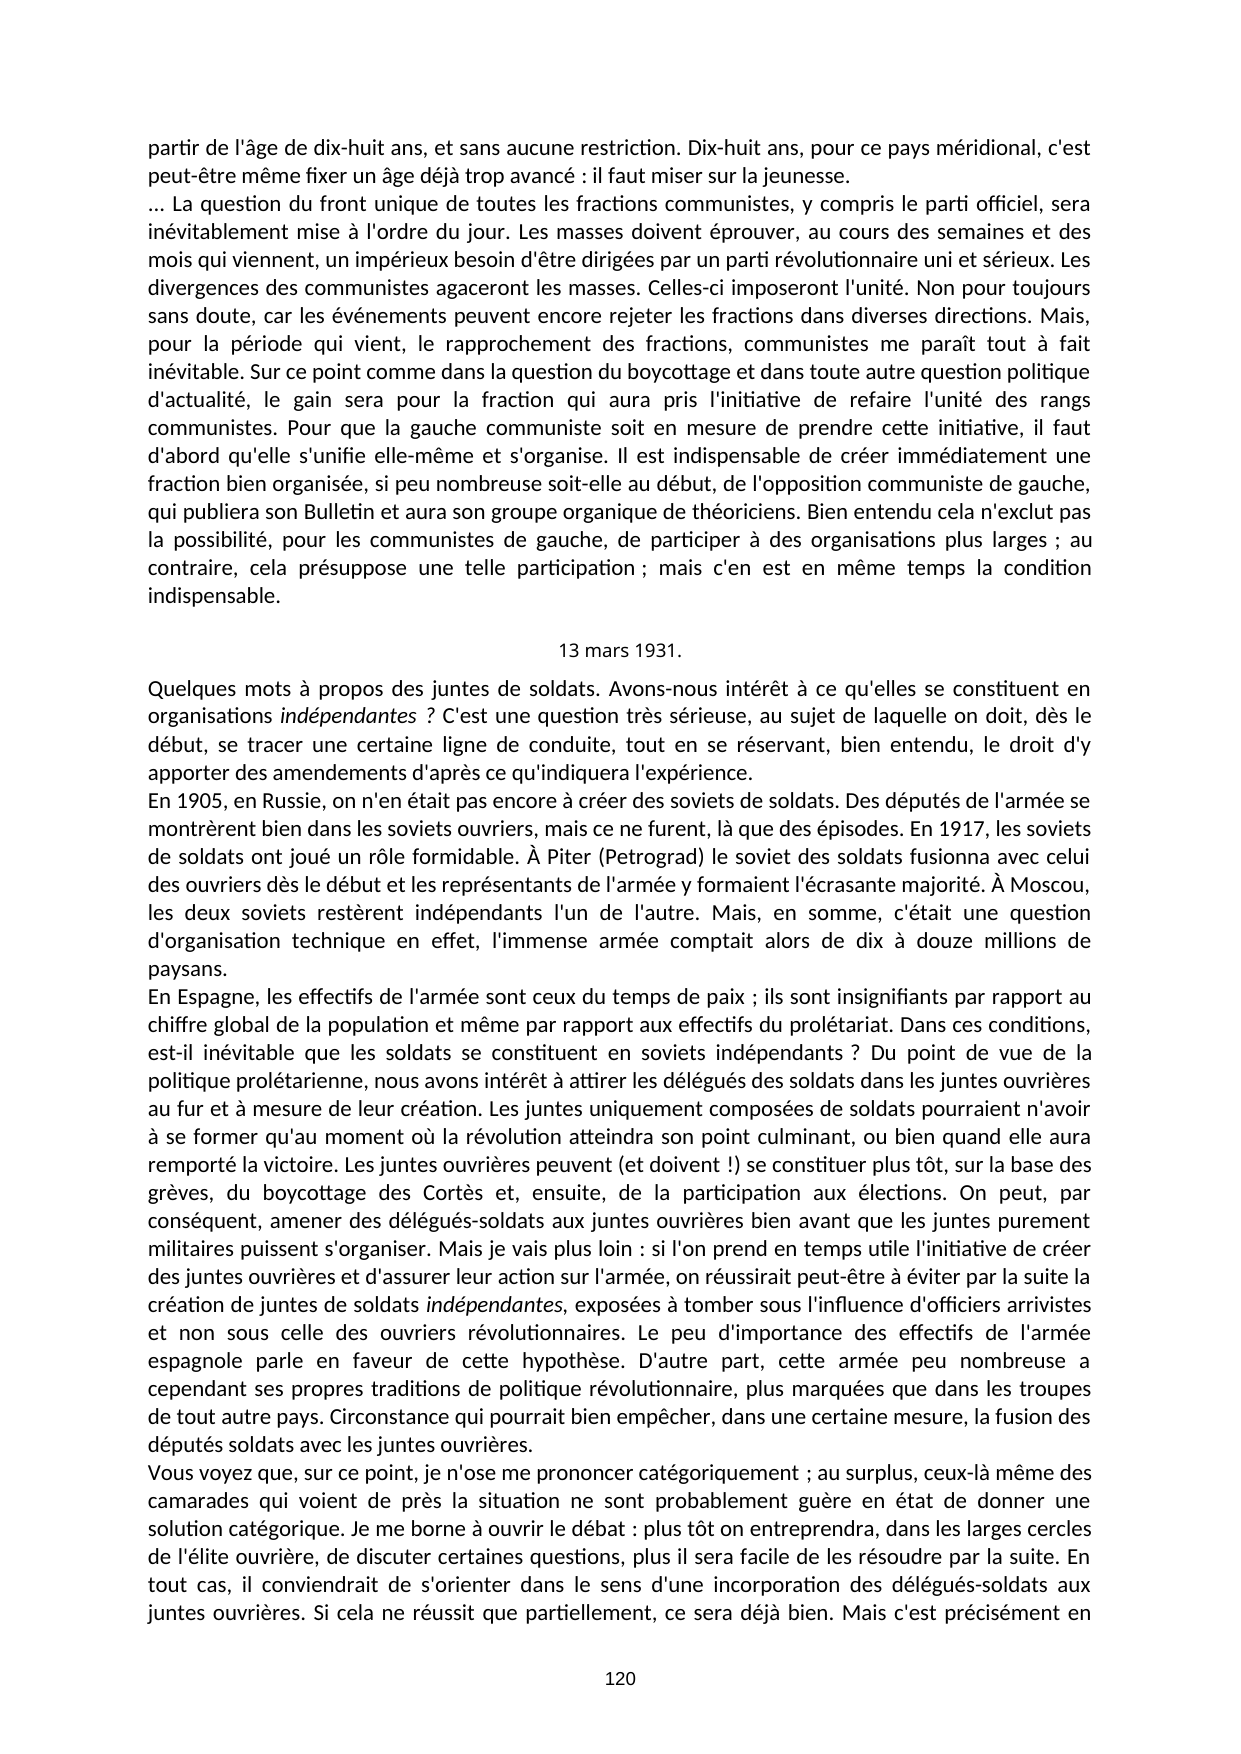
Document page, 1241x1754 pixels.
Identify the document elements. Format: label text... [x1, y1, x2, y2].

text En Espagne, les effectifs de l'armée sont ceux du temps de paix ; ils sont insignifiants par rapport au chiffre global de la population et même par rapport aux effectifs du prolétariat. Dans ces conditions, est-il inévitable que les soldats se constituent en soviets indépendants ? Du point de vue de la politique prolétarienne, nous avons intérêt à attirer les délégués des soldats dans les juntes ouvrières au fur et à mesure de leur création. Les juntes uniquement composées de soldats pourraient n'avoir à se former qu'au moment où la révolution atteindra son point culminant, ou bien quand elle aura remporté la victoire. Les juntes ouvrières peuvent (et doivent !) se constituer plus tôt, sur la base des grèves, du boycottage des Cortès et, ensuite, de la participation aux élections. On peut, par conséquent, amener des délégués-soldats aux juntes ouvrières bien avant que les juntes purement militaires puissent s'organiser. Mais je vais plus loin : si l'on prend en temps utile l'initiative de créer des juntes ouvrières et d'assurer leur action sur l'armée, on réussirait peut-être à éviter par la suite la création de juntes de soldats indépendantes, exposées à tomber sous l'influence d'officiers arrivistes et non sous celle des ouvriers révolutionnaires. Le peu d'importance des effectifs de l'armée espagnole parle en faveur de cette hypothèse. D'autre part, cette armée peu nombreuse a cependant ses propres traditions de politique révolutionnaire, plus marquées que dans les troupes de tout autre pays. Circonstance qui pourrait bien empêcher, dans une certaine mesure, la fusion des députés soldats avec les juntes ouvrières. [148, 982, 1093, 1458]
text ... La question du front unique de toutes les fractions communistes, y compris le parti officiel, sera inévitablement mise à l'ordre du jour. Les masses doivent éprouver, au cours des semaines et des mois qui viennent, un impérieux besoin d'être dirigées par un parti révolutionnaire uni et sérieux. Les divergences des communistes agaceront les masses. Celles-ci imposeront l'unité. Non pour toujours sans doute, car les événements peuvent encore rejeter les fractions dans diverses directions. Mais, pour la période qui vient, le rapprochement des fractions, communistes me paraît tout à fait inévitable. Sur ce point comme dans la question du boycottage et dans toute autre question politique d'actualité, le gain sera pour la fraction qui aura pris l'initiative de refaire l'unité des rangs communistes. Pour que la gauche communiste soit en mesure de prendre cette initiative, il faut d'abord qu'elle s'unifie elle-même et s'organise. Il est indispensable de créer immédiatement une fraction bien organisée, si peu nombreuse soit-elle au début, de l'opposition communiste de gauche, qui publiera son Bulletin et aura son groupe organique de théoriciens. Bien entendu cela n'exclut pas la possibilité, pour les communistes de gauche, de participer à des organisations plus larges ; au contraire, cela présuppose une telle participation ; mais c'en est en même temps la condition indispensable. [148, 189, 1093, 609]
subtitle 13 mars 1931. [148, 637, 1093, 663]
text Vous voyez que, sur ce point, je n'ose me prononcer catégoriquement ; au surplus, ceux-là même des camarades qui voient de près la situation ne sont probablement guère en état de donner une solution catégorique. Je me borne à ouvrir le débat : plus tôt on entreprendra, dans les larges cercles de l'élite ouvrière, de discuter certaines questions, plus il sera facile de les résoudre par la suite. En tout cas, il conviendrait de s'orienter dans le sens d'une incorporation des délégués-soldats aux juntes ouvrières. Si cela ne réussit que partiellement, ce sera déjà bien. Mais c'est précisément en [148, 1458, 1093, 1626]
text En 1905, en Russie, on n'en était pas encore à créer des soviets de soldats. Des députés de l'armée se montrèrent bien dans les soviets ouvriers, mais ce ne furent, là que des épisodes. En 1917, les soviets de soldats ont joué un rôle formidable. À Piter (Petrograd) le soviet des soldats fusionna avec celui des ouvriers dès le début et les représentants de l'armée y formaient l'écrasante majorité. À Moscou, les deux soviets restèrent indépendants l'un de l'autre. Mais, en somme, c'était une question d'organisation technique en effet, l'immense armée comptait alors de dix à douze millions de paysans. [148, 786, 1093, 982]
text partir de l'âge de dix-huit ans, et sans aucune restriction. Dix-huit ans, pour ce pays méridional, c'est peut-être même fixer un âge déjà trop avancé : il faut miser sur la jeunesse. [148, 133, 1093, 189]
text Quelques mots à propos des juntes de soldats. Avons-nous intérêt à ce qu'elles se constituent en organisations indépendantes ? C'est une question très sérieuse, au sujet de laquelle on doit, dès le début, se tracer une certaine ligne de conduite, tout en se réservant, bien entendu, le droit d'y apporter des amendements d'après ce qu'indiquera l'expérience. [148, 674, 1093, 786]
